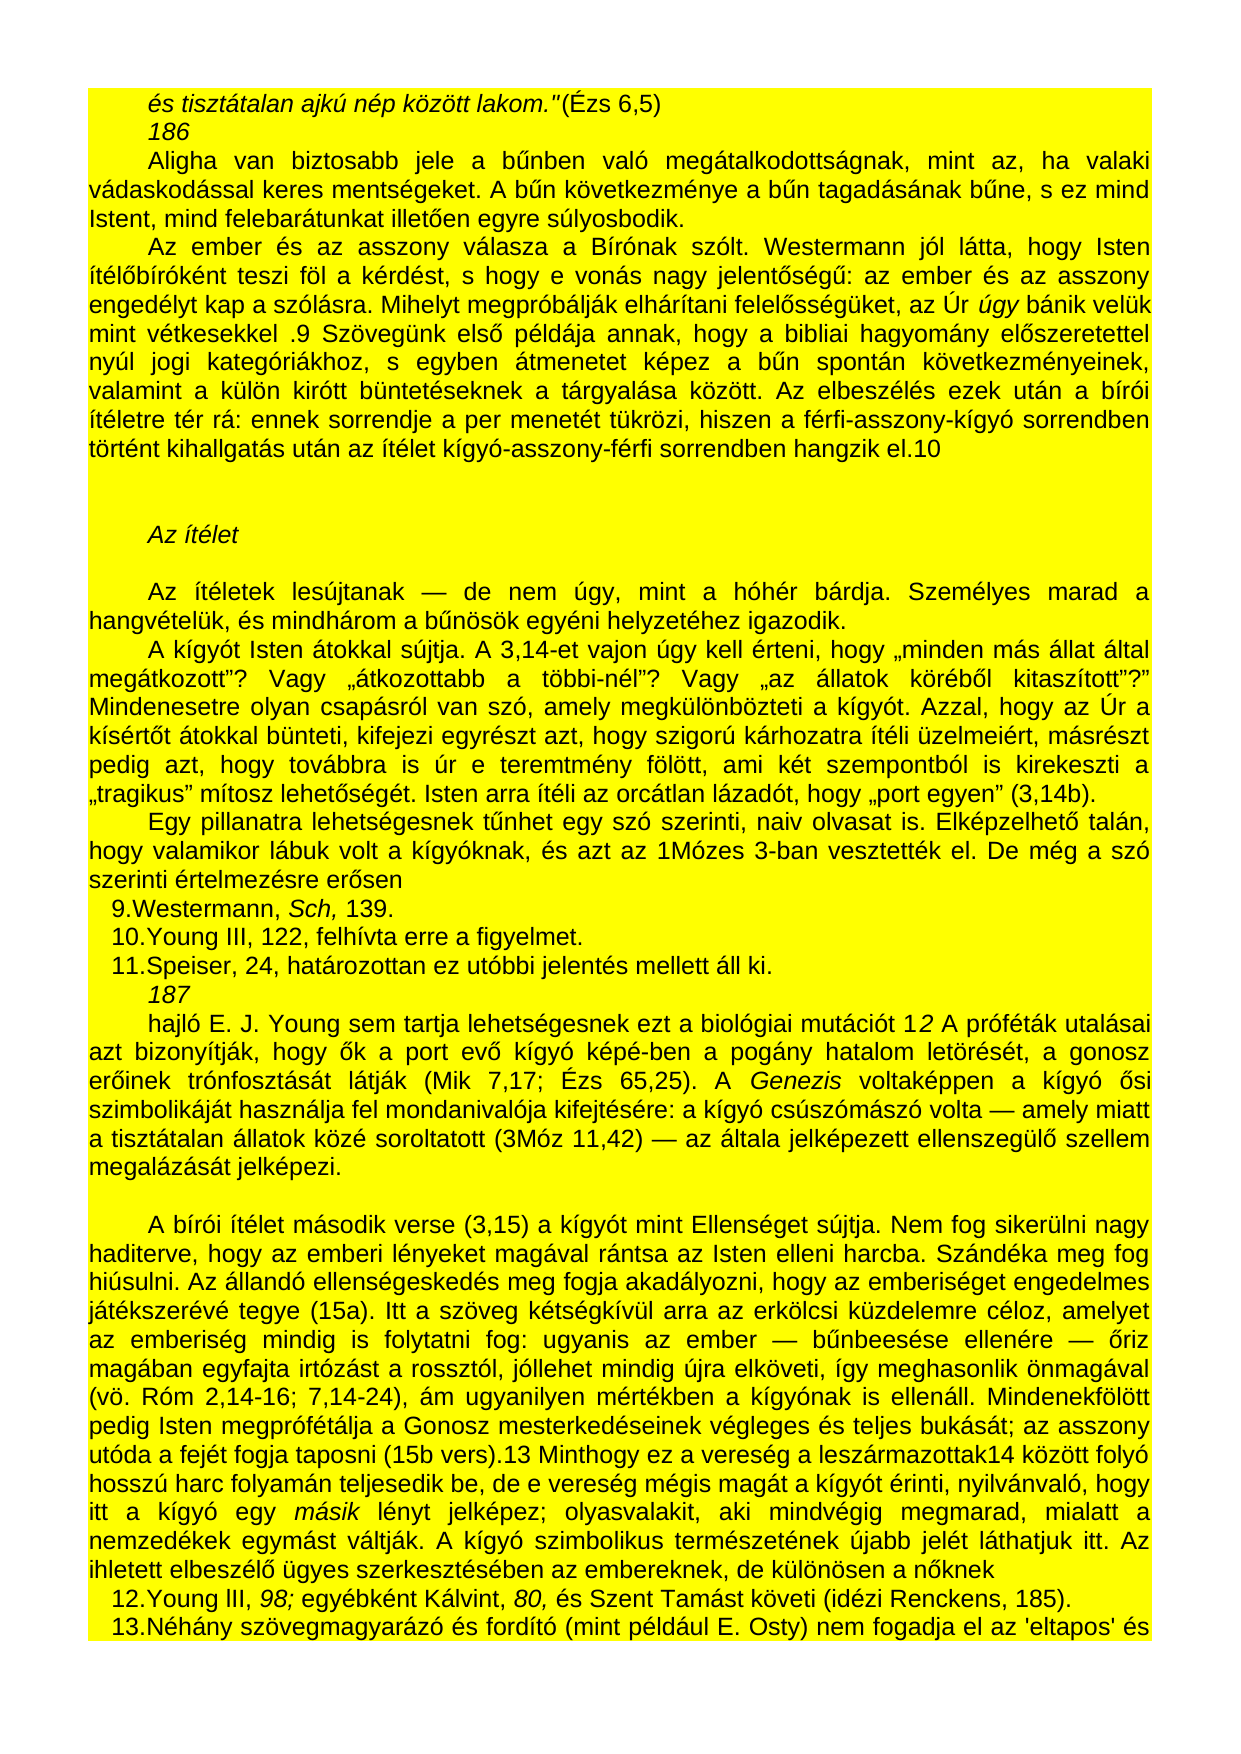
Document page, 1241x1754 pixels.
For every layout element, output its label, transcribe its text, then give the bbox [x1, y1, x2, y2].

list Speiser, 24, határozottan ez utóbbi jelentés mellett áll ki. [88, 951, 1152, 980]
text hajló E. J. Young sem tartja lehetségesnek ezt a biológiai mutációt 12 A próféták utalásai azt bizonyítják, hogy ők a port evő kígyó képé-ben a pogány hatalom letörését, a gonosz erőinek trónfosztását látják (Mik 7,17; Ézs 65,25). A Genezis voltaképpen a kígyó ősi szimbolikáját használja fel mondanivalója kifejtésére: a kígyó csúszómászó volta ― amely miatt a tisztátalan állatok közé soroltatott (3Móz 11,42) ― az általa jelképezett ellenszegülő szellem megalázását jelképezi. [88, 1008, 1152, 1181]
text Az ítéletek lesújtanak ― de nem úgy, mint a hóhér bárdja. Személyes marad a hangvételük, és mindhárom a bűnösök egyéni helyzetéhez igazodik. [88, 577, 1152, 635]
text Egy pillanatra lehetségesnek tűnhet egy szó szerinti, naiv olvasat is. Elképzelhető talán, hogy valamikor lábuk volt a kígyóknak, és azt az 1Mózes 3-ban vesztették el. De még a szó szerinti értelmezésre erősen [88, 807, 1152, 893]
text 187 [88, 980, 1152, 1008]
list Westermann, Sch, 139. [88, 893, 1152, 922]
text A bírói ítélet második verse (3,15) a kígyót mint Ellenséget sújtja. Nem fog sikerülni nagy haditerve, hogy az emberi lényeket magával rántsa az Isten elleni harcba. Szándéka meg fog hiúsulni. Az állandó ellenségeskedés meg fogja akadályozni, hogy az emberiséget engedelmes játékszerévé tegye (15a). Itt a szöveg kétségkívül arra az erkölcsi küzdelemre céloz, amelyet az emberiség mindig is folytatni fog: ugyanis az ember ― bűnbeesése ellenére ― őriz magában egyfajta irtózást a rossztól, jóllehet mindig újra elköveti, így meghasonlik önmagával (vö. Róm 2,14-16; 7,14-24), ám ugyanilyen mértékben a kígyónak is ellenáll. Mindenekfölött pedig Isten megprófétálja a Gonosz mesterkedéseinek végleges és teljes bukását; az asszony utóda a fejét fogja taposni (15b vers).13 Minthogy ez a vereség a leszármazottak14 között folyó hosszú harc folyamán teljesedik be, de e vereség mégis magát a kígyót érinti, nyilvánvaló, hogy itt a kígyó egy másik lényt jelképez; olyasvalakit, aki mindvégig megmarad, mialatt a nemzedékek egymást váltják. A kígyó szimbolikus természetének újabb jelét láthatjuk itt. Az ihletett elbeszélő ügyes szerkesztésében az embereknek, de különösen a nőknek [88, 1210, 1152, 1583]
text Aligha van biztosabb jele a bűnben való megátalkodottságnak, mint az, ha valaki vádaskodással keres mentségeket. A bűn következménye a bűn tagadásának bűne, s ez mind Istent, mind felebarátunkat illetően egyre súlyosbodik. [88, 146, 1152, 232]
list Young III, 122, felhívta erre a figyelmet. [88, 922, 1152, 951]
text 186 [88, 117, 1152, 146]
list Young lII, 98; egyébként Kálvint, 80, és Szent Tamást követi (idézi Renckens, 185). [88, 1583, 1152, 1612]
text és tisztátalan ajkú nép között lakom." (Ézs 6,5) [88, 88, 1152, 117]
text Az ítélet [88, 520, 1152, 548]
list Néhány szövegmagyarázó és fordító (mint például E. Osty) nem fogadja el az 'eltapos' és [88, 1612, 1152, 1641]
text Az ember és az asszony válasza a Bírónak szólt. Westermann jól látta, hogy Isten ítélőbíróként teszi föl a kérdést, s hogy e vonás nagy jelentőségű: az ember és az asszony engedélyt kap a szólásra. Mihelyt megpróbálják elhárítani felelősségüket, az Úr úgy bánik velük mint vétkesekkel .9 Szövegünk első példája annak, hogy a bibliai hagyomány előszeretettel nyúl jogi kategóriákhoz, s egyben átmenetet képez a bűn spontán következményeinek, valamint a külön kirótt büntetéseknek a tárgyalása között. Az elbeszélés ezek után a bírói ítéletre tér rá: ennek sorrendje a per menetét tükrözi, hiszen a férfi-asszony-kígyó sorrendben történt kihallgatás után az ítélet kígyó-asszony-férfi sorrendben hangzik el.10 [88, 232, 1152, 462]
text A kígyót Isten átokkal sújtja. A 3,14-et vajon úgy kell érteni, hogy „minden más állat által megátkozott”? Vagy „átkozottabb a többi-nél”? Vagy „az állatok köréből kitaszított”?” Mindenesetre olyan csapásról van szó, amely megkülönbözteti a kígyót. Azzal, hogy az Úr a kísértőt átokkal bünteti, kifejezi egyrészt azt, hogy szigorú kárhozatra ítéli üzelmeiért, másrészt pedig azt, hogy továbbra is úr e teremtmény fölött, ami két szempontból is kirekeszti a „tragikus” mítosz lehetőségét. Isten arra ítéli az orcátlan lázadót, hogy „port egyen” (3,14b). [88, 635, 1152, 807]
